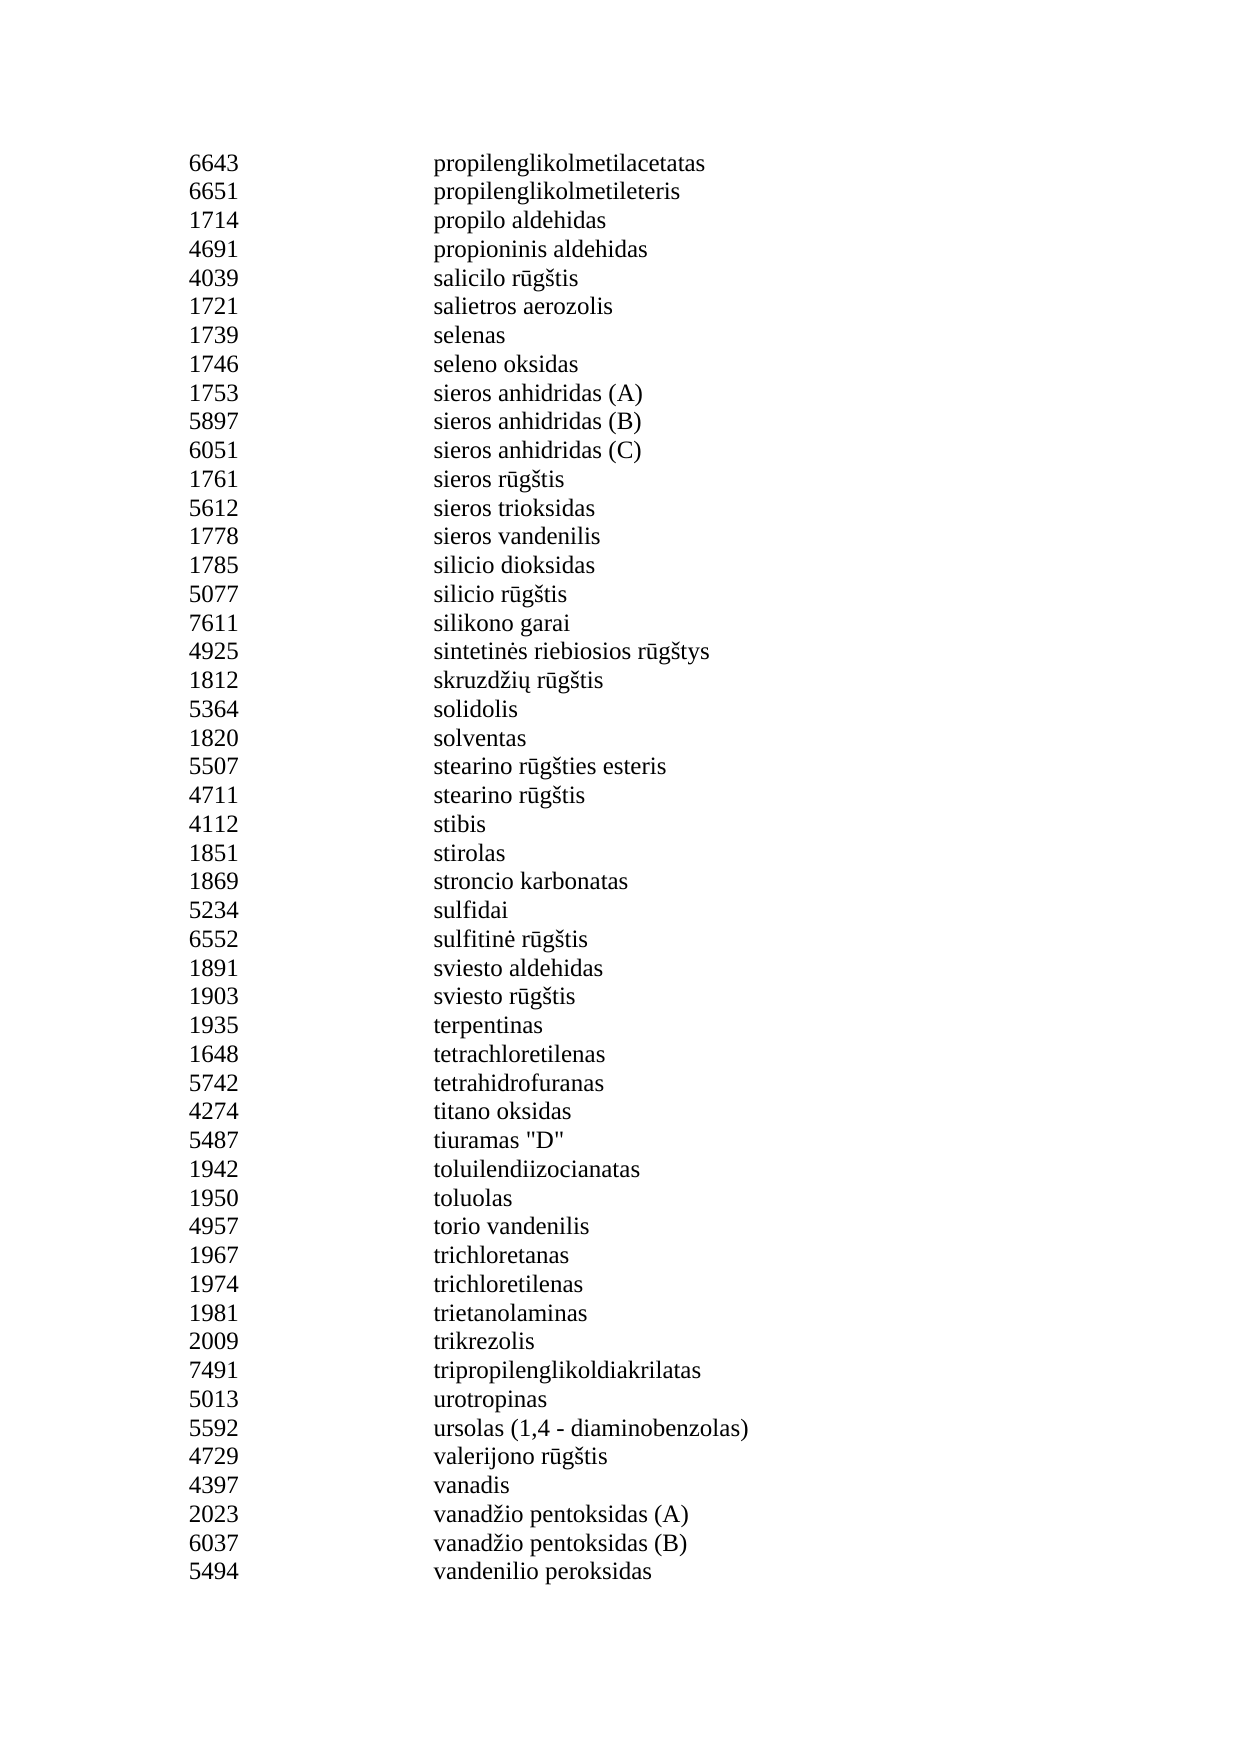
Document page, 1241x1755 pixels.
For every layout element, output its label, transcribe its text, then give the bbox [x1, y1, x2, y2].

table_cell vanadžio pentoksidas (A) [422, 1499, 1181, 1528]
table_cell 1721 [177, 291, 422, 320]
table_cell 5592 [177, 1413, 422, 1441]
table_cell 5742 [177, 1068, 422, 1096]
table_cell 4039 [177, 263, 422, 291]
table_cell sintetinės riebiosios rūgštys [422, 636, 1181, 665]
table_cell stibis [422, 809, 1181, 838]
table_cell sulfitinė rūgštis [422, 924, 1181, 953]
table_cell 2023 [177, 1499, 422, 1528]
table_cell 5494 [177, 1556, 422, 1585]
table_cell sieros trioksidas [422, 493, 1181, 521]
table_cell 1648 [177, 1039, 422, 1068]
table_cell trietanolaminas [422, 1298, 1181, 1326]
table_cell 4112 [177, 809, 422, 838]
table_cell propioninis aldehidas [422, 234, 1181, 263]
table_cell 1935 [177, 1010, 422, 1039]
table_cell sieros anhidridas (A) [422, 378, 1181, 406]
table_cell selenas [422, 320, 1181, 349]
table_cell 1967 [177, 1240, 422, 1269]
table_cell propilenglikolmetileteris [422, 176, 1181, 205]
table_cell 1778 [177, 521, 422, 550]
table_cell silikono garai [422, 608, 1181, 636]
table_cell 4274 [177, 1096, 422, 1125]
table_cell silicio dioksidas [422, 550, 1181, 579]
table_cell 6051 [177, 435, 422, 464]
table_cell 1974 [177, 1269, 422, 1298]
table_cell 1851 [177, 838, 422, 866]
table_cell toluilendiizocianatas [422, 1154, 1181, 1183]
table_cell trichloretanas [422, 1240, 1181, 1269]
table_cell 1981 [177, 1298, 422, 1326]
table_cell valerijono rūgštis [422, 1441, 1181, 1470]
table_cell 1942 [177, 1154, 422, 1183]
table_cell 1869 [177, 866, 422, 895]
table_cell terpentinas [422, 1010, 1181, 1039]
table_cell 1812 [177, 665, 422, 694]
table_cell 4397 [177, 1470, 422, 1499]
table_cell 1746 [177, 349, 422, 378]
table_cell skruzdžių rūgštis [422, 665, 1181, 694]
table_cell solidolis [422, 694, 1181, 723]
table_cell trichloretilenas [422, 1269, 1181, 1298]
table_cell 1950 [177, 1183, 422, 1211]
table_cell propilo aldehidas [422, 205, 1181, 234]
table_cell tripropilenglikoldiakrilatas [422, 1355, 1181, 1384]
table_cell sieros vandenilis [422, 521, 1181, 550]
table_cell 5897 [177, 406, 422, 435]
table_cell tiuramas "D" [422, 1125, 1181, 1154]
table_cell urotropinas [422, 1384, 1181, 1413]
table_cell sviesto aldehidas [422, 953, 1181, 981]
table_cell 5234 [177, 895, 422, 924]
table_cell vanadžio pentoksidas (B) [422, 1528, 1181, 1556]
table_cell vanadis [422, 1470, 1181, 1499]
table_cell 6643 [177, 148, 422, 176]
table_cell vandenilio peroksidas [422, 1556, 1181, 1585]
table_cell stroncio karbonatas [422, 866, 1181, 895]
table_cell 5364 [177, 694, 422, 723]
table_cell 2009 [177, 1326, 422, 1355]
table_cell 1903 [177, 981, 422, 1010]
table_cell 7491 [177, 1355, 422, 1384]
table_cell 5507 [177, 751, 422, 780]
table_cell stearino rūgšties esteris [422, 751, 1181, 780]
table_cell 1739 [177, 320, 422, 349]
table_cell 6651 [177, 176, 422, 205]
table_cell 4691 [177, 234, 422, 263]
table_cell tetrachloretilenas [422, 1039, 1181, 1068]
table_cell toluolas [422, 1183, 1181, 1211]
table_cell 6037 [177, 1528, 422, 1556]
table_cell 5077 [177, 579, 422, 608]
table_cell tetrahidrofuranas [422, 1068, 1181, 1096]
table_cell 7611 [177, 608, 422, 636]
table_cell 6552 [177, 924, 422, 953]
table_cell propilenglikolmetilacetatas [422, 148, 1181, 176]
table_cell 4711 [177, 780, 422, 809]
table_cell 4729 [177, 1441, 422, 1470]
table_cell sieros anhidridas (B) [422, 406, 1181, 435]
table_cell sieros rūgštis [422, 464, 1181, 493]
table_cell seleno oksidas [422, 349, 1181, 378]
table_cell 4957 [177, 1211, 422, 1240]
table_cell 1820 [177, 723, 422, 751]
table_cell silicio rūgštis [422, 579, 1181, 608]
table_cell salicilo rūgštis [422, 263, 1181, 291]
table_cell sieros anhidridas (C) [422, 435, 1181, 464]
table_cell sviesto rūgštis [422, 981, 1181, 1010]
table_cell 1785 [177, 550, 422, 579]
table_cell stearino rūgštis [422, 780, 1181, 809]
table_cell 5013 [177, 1384, 422, 1413]
table_cell sulfidai [422, 895, 1181, 924]
table_cell ursolas (1,4 - diaminobenzolas) [422, 1413, 1181, 1441]
table_cell 4925 [177, 636, 422, 665]
table_cell 1761 [177, 464, 422, 493]
table_cell trikrezolis [422, 1326, 1181, 1355]
table_cell 1714 [177, 205, 422, 234]
table_cell torio vandenilis [422, 1211, 1181, 1240]
table_cell salietros aerozolis [422, 291, 1181, 320]
table_cell stirolas [422, 838, 1181, 866]
table_cell titano oksidas [422, 1096, 1181, 1125]
table_cell 5487 [177, 1125, 422, 1154]
table_cell 5612 [177, 493, 422, 521]
table_cell 1753 [177, 378, 422, 406]
table_cell 1891 [177, 953, 422, 981]
table_cell solventas [422, 723, 1181, 751]
